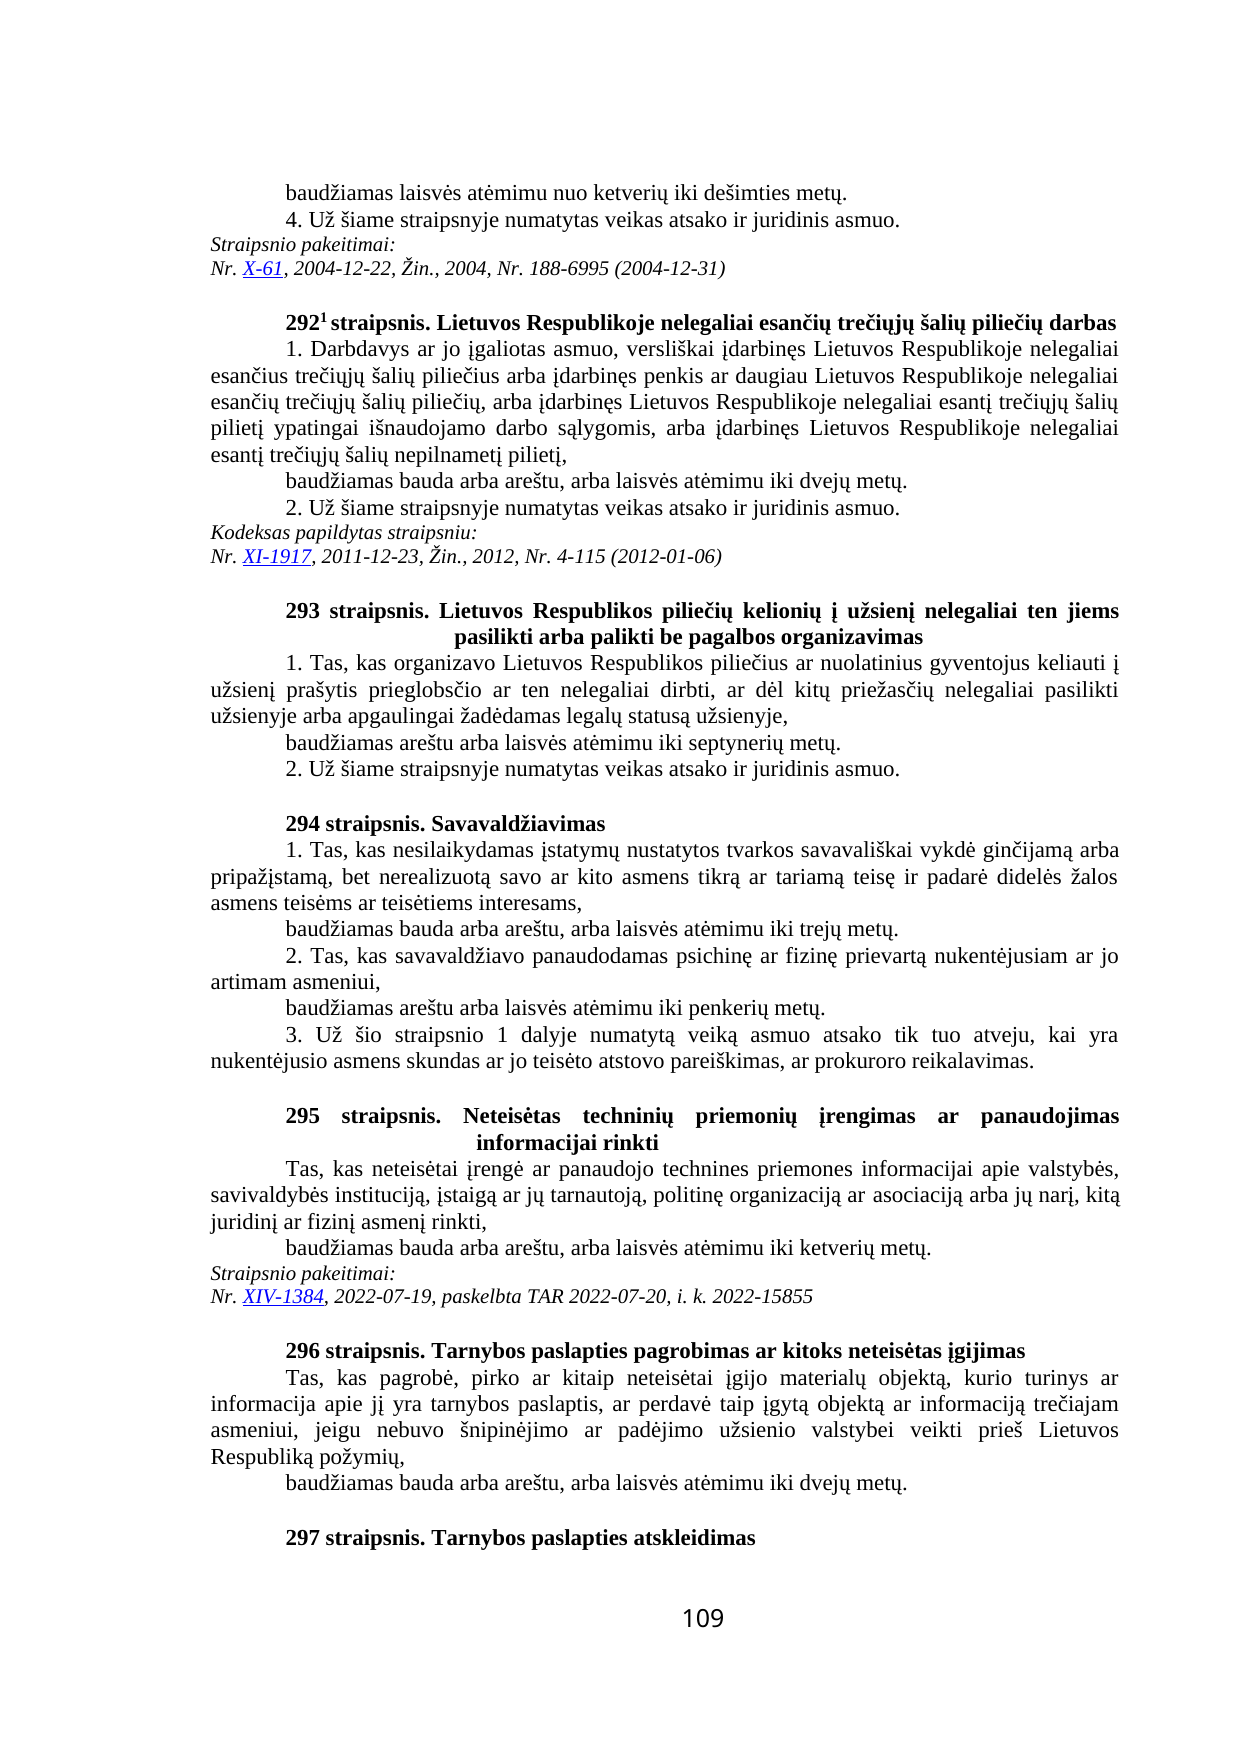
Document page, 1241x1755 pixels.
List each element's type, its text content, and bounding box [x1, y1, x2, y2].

text 296 straipsnis. Tarnybos paslapties pagrobimas ar kitoks neteisėtas įgijimas [285, 1337, 1120, 1364]
text Nr. X-61, 2004-12-22, Žin., 2004, Nr. 188-6995 (2004-12-31) [210, 256, 1120, 280]
text Kodeksas papildytas straipsniu: [210, 520, 1120, 544]
text Nr. XI-1917, 2011-12-23, Žin., 2012, Nr. 4-115 (2012-01-06) [210, 544, 1120, 568]
text baudžiamas bauda arba areštu, arba laisvės atėmimu iki ketverių metų. [210, 1234, 1120, 1260]
text 293 straipsnis. Lietuvos Respublikos piliečių kelionių į užsienį nelegaliai ten jiems pasilikti arba palikti be pagalbos organizavimas [285, 597, 1120, 649]
text 294 straipsnis. Savavaldžiavimas [210, 810, 1120, 836]
text Straipsnio pakeitimai: [210, 232, 1120, 256]
text baudžiamas laisvės atėmimu nuo ketverių iki dešimties metų. [210, 179, 1120, 206]
text baudžiamas bauda arba areštu, arba laisvės atėmimu iki trejų metų. [210, 915, 1120, 942]
text baudžiamas bauda arba areštu, arba laisvės atėmimu iki dvejų metų. [210, 467, 1120, 493]
text 3. Už šio straipsnio 1 dalyje numatytą veiką asmuo atsako tik tuo atveju, kai yra nukentėjusio asmens skundas ar jo teisėto atstovo pareiškimas, ar prokuroro reikalavimas. [210, 1021, 1120, 1073]
text 4. Už šiame straipsnyje numatytas veikas atsako ir juridinis asmuo. [210, 206, 1120, 232]
text 1. Tas, kas nesilaikydamas įstatymų nustatytos tvarkos savavališkai vykdė ginčijamą arba pripažįstamą, bet nerealizuotą savo ar kito asmens tikrą ar tariamą teisę ir padarė didelės žalos asmens teisėms ar teisėtiems interesams, [210, 836, 1120, 915]
text baudžiamas areštu arba laisvės atėmimu iki penkerių metų. [210, 994, 1120, 1021]
text 1. Darbdavys ar jo įgaliotas asmuo, versliškai įdarbinęs Lietuvos Respublikoje nelegaliai esančius trečiųjų šalių piliečius arba įdarbinęs penkis ar daugiau Lietuvos Respublikoje nelegaliai esančių trečiųjų šalių piliečių, arba įdarbinęs Lietuvos Respublikoje nelegaliai esantį trečiųjų šalių pilietį ypatingai išnaudojamo darbo sąlygomis, arba įdarbinęs Lietuvos Respublikoje nelegaliai esantį trečiųjų šalių nepilnametį pilietį, [210, 335, 1120, 467]
text Nr. XIV-1384, 2022-07-19, paskelbta TAR 2022-07-20, i. k. 2022-15855 [210, 1284, 1120, 1308]
text baudžiamas areštu arba laisvės atėmimu iki septynerių metų. [210, 728, 1120, 755]
text 2. Už šiame straipsnyje numatytas veikas atsako ir juridinis asmuo. [210, 755, 1120, 781]
text baudžiamas bauda arba areštu, arba laisvės atėmimu iki dvejų metų. [210, 1469, 1120, 1495]
text Tas, kas pagrobė, pirko ar kitaip neteisėtai įgijo materialų objektą, kurio turinys ar informacija apie jį yra tarnybos paslaptis, ar perdavė taip įgytą objektą ar informaciją trečiajam asmeniui, jeigu nebuvo šnipinėjimo ar padėjimo užsienio valstybei veikti prieš Lietuvos Respubliką požymių, [210, 1364, 1120, 1469]
text Tas, kas neteisėtai įrengė ar panaudojo technines priemones informacijai apie valstybės, savivaldybės instituciją, įstaigą ar jų tarnautoją, politinę organizaciją ar asociaciją arba jų narį, kitą juridinį ar fizinį asmenį rinkti, [210, 1155, 1120, 1234]
text 295 straipsnis. Neteisėtas techninių priemonių įrengimas ar panaudojimas informacijai rinkti [285, 1102, 1120, 1155]
text 297 straipsnis. Tarnybos paslapties atskleidimas [210, 1524, 1120, 1551]
text 2921 straipsnis. Lietuvos Respublikoje nelegaliai esančių trečiųjų šalių piliečių darbas [285, 309, 1120, 335]
text 1. Tas, kas organizavo Lietuvos Respublikos piliečius ar nuolatinius gyventojus keliauti į užsienį prašytis prieglobsčio ar ten nelegaliai dirbti, ar dėl kitų priežasčių nelegaliai pasilikti užsienyje arba apgaulingai žadėdamas legalų statusą užsienyje, [210, 649, 1120, 728]
text 2. Už šiame straipsnyje numatytas veikas atsako ir juridinis asmuo. [210, 493, 1120, 520]
text Straipsnio pakeitimai: [210, 1260, 1120, 1284]
text 2. Tas, kas savavaldžiavo panaudodamas psichinę ar fizinę prievartą nukentėjusiam ar jo artimam asmeniui, [210, 942, 1120, 994]
